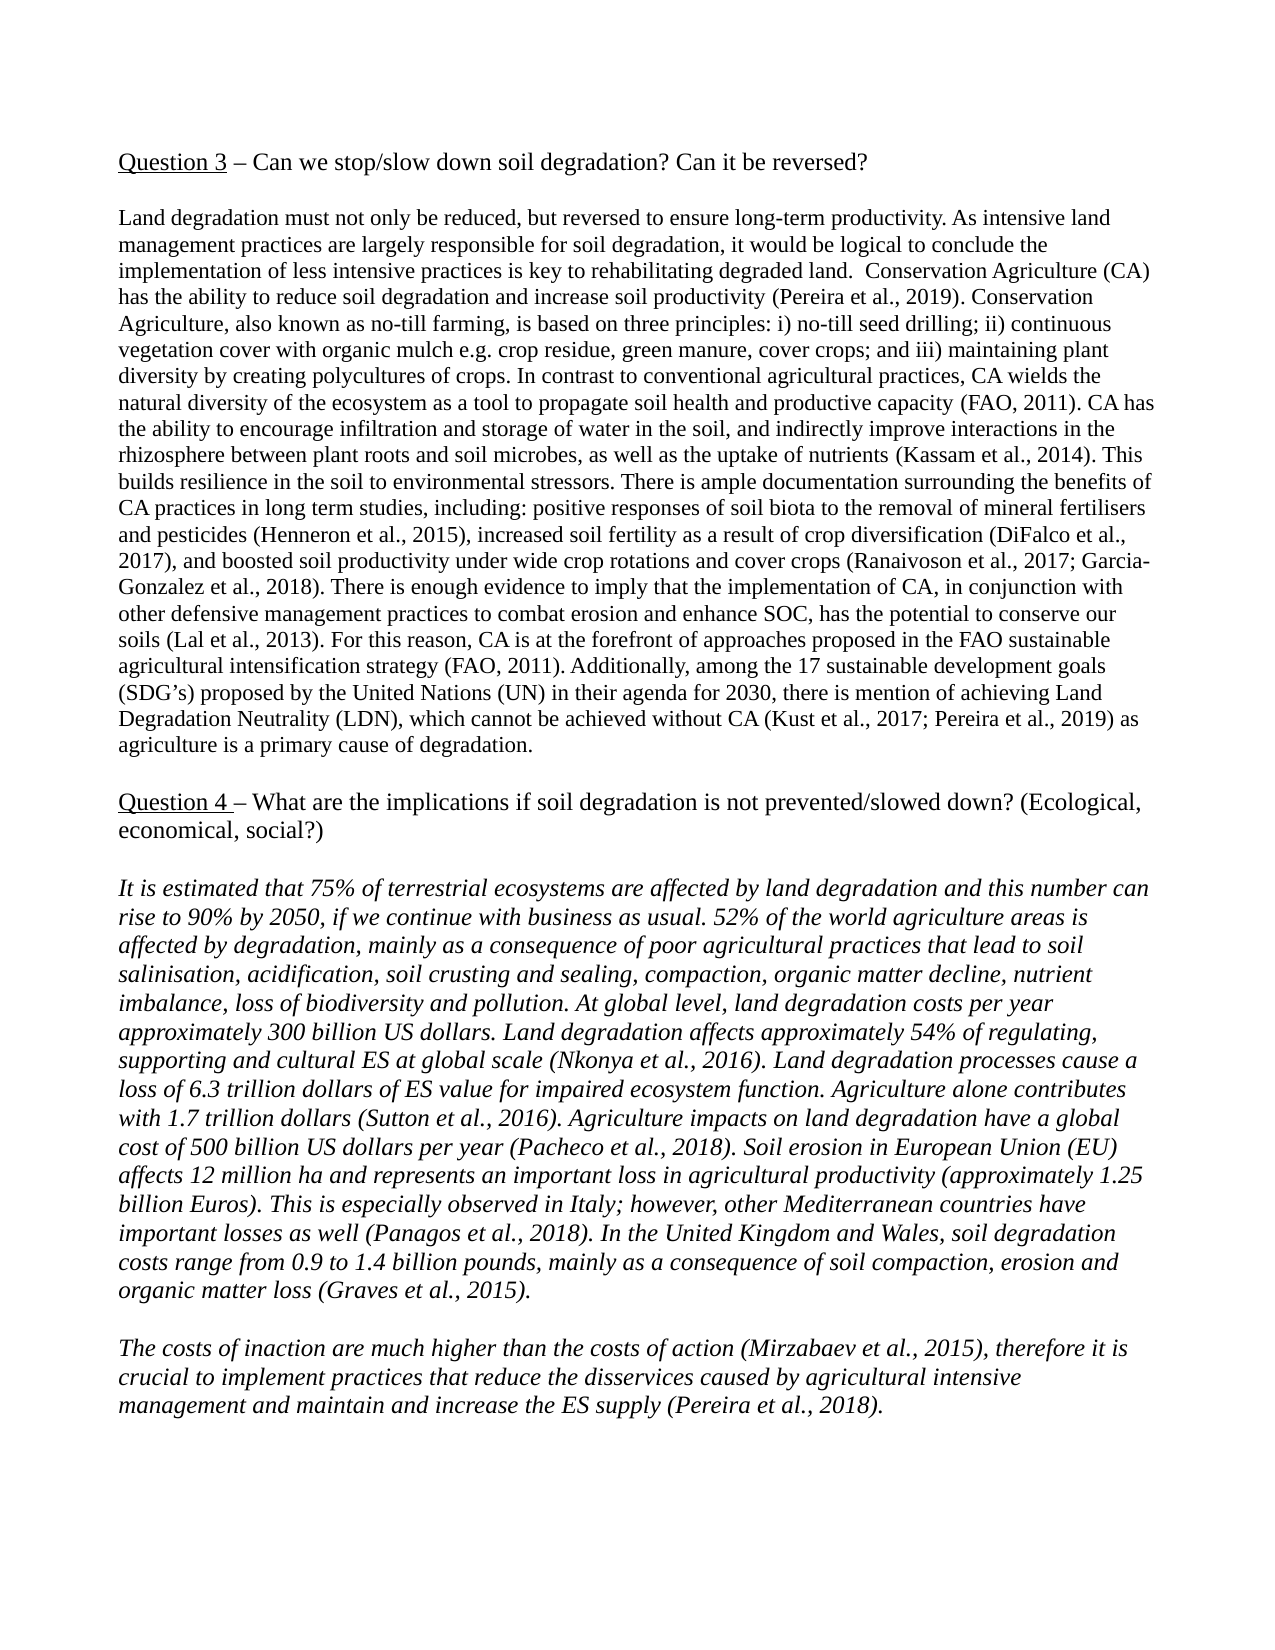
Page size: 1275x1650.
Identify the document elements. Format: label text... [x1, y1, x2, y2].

text Land degradation must not only be reduced, but reversed to ensure long-term productivity. As intensive land management practices are largely responsible for soil degradation, it would be logical to conclude the implementation of less intensive practices is key to rehabilitating degraded land. Conservation Agriculture (CA) has the ability to reduce soil degradation and increase soil productivity (Pereira et al., 2019). Conservation Agriculture, also known as no-till farming, is based on three principles: i) no-till seed drilling; ii) continuous vegetation cover with organic mulch e.g. crop residue, green manure, cover crops; and iii) maintaining plant diversity by creating polycultures of crops. In contrast to conventional agricultural practices, CA wields the natural diversity of the ecosystem as a tool to propagate soil health and productive capacity (FAO, 2011). CA has the ability to encourage infiltration and storage of water in the soil, and indirectly improve interactions in the rhizosphere between plant roots and soil microbes, as well as the uptake of nutrients (Kassam et al., 2014). This builds resilience in the soil to environmental stressors. There is ample documentation surrounding the benefits of CA practices in long term studies, including: positive responses of soil biota to the removal of mineral fertilisers and pesticides (Henneron et al., 2015), increased soil fertility as a result of crop diversification (DiFalco et al., 2017), and boosted soil productivity under wide crop rotations and cover crops (Ranaivoson et al., 2017; Garcia-Gonzalez et al., 2018). There is enough evidence to imply that the implementation of CA, in conjunction with other defensive management practices to combat erosion and enhance SOC, has the potential to conserve our soils (Lal et al., 2013). For this reason, CA is at the forefront of approaches proposed in the FAO sustainable agricultural intensification strategy (FAO, 2011). Additionally, among the 17 sustainable development goals (SDG’s) proposed by the United Nations (UN) in their agenda for 2030, there is mention of achieving Land Degradation Neutrality (LDN), which cannot be achieved without CA (Kust et al., 2017; Pereira et al., 2019) as agriculture is a primary cause of degradation. [118, 204, 1157, 758]
text The costs of inaction are much higher than the costs of action (Mirzabaev et al., 2015), therefore it is crucial to implement practices that reduce the disservices caused by agricultural intensive management and maintain and increase the ES supply (Pereira et al., 2018). [118, 1333, 1157, 1419]
text It is estimated that 75% of terrestrial ecosystems are affected by land degradation and this number can rise to 90% by 2050, if we continue with business as usual. 52% of the world agriculture areas is affected by degradation, mainly as a consequence of poor agricultural practices that lead to soil salinisation, acidification, soil crusting and sealing, compaction, organic matter decline, nutrient imbalance, loss of biodiversity and pollution. At global level, land degradation costs per year approximately 300 billion US dollars. Land degradation affects approximately 54% of regulating, supporting and cultural ES at global scale (Nkonya et al., 2016). Land degradation processes cause a loss of 6.3 trillion dollars of ES value for impaired ecosystem function. Agriculture alone contributes with 1.7 trillion dollars (Sutton et al., 2016). Agriculture impacts on land degradation have a global cost of 500 billion US dollars per year (Pacheco et al., 2018). Soil erosion in European Union (EU) affects 12 million ha and represents an important loss in agricultural productivity (approximately 1.25 billion Euros). This is especially observed in Italy; however, other Mediterranean countries have important losses as well (Panagos et al., 2018). In the United Kingdom and Wales, soil degradation costs range from 0.9 to 1.4 billion pounds, mainly as a consequence of soil compaction, erosion and organic matter loss (Graves et al., 2015). [118, 873, 1157, 1304]
text Question 3 – Can we stop/slow down soil degradation? Can it be reversed? [118, 147, 1157, 176]
text Question 4 – What are the implications if soil degradation is not prevented/slowed down? (Ecological, economical, social?) [118, 787, 1157, 844]
